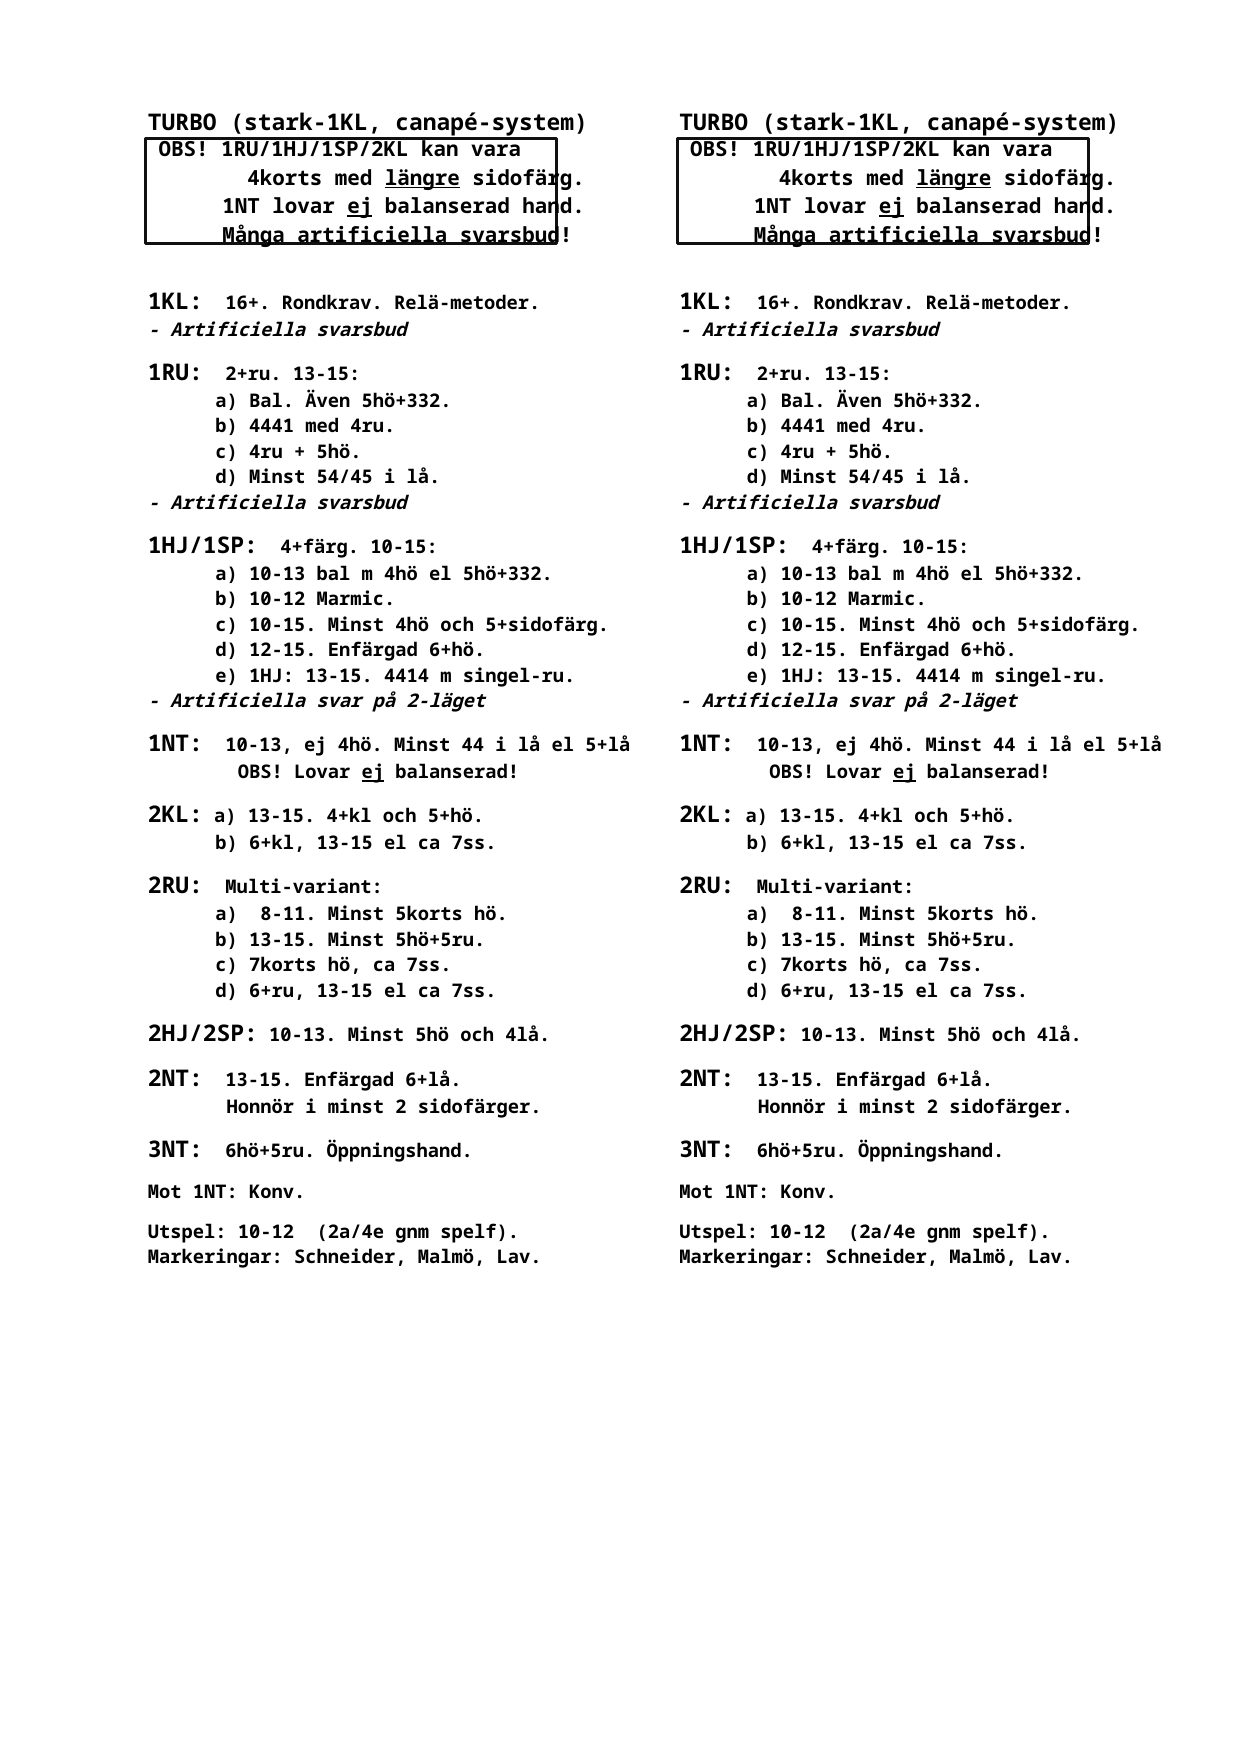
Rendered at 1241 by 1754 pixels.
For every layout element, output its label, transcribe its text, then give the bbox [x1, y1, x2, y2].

text Mot 1NT: Konv. Utspel: 10-12 (2a/4e gnm spelf). [148, 1164, 679, 1244]
text 2KL: a) 13-15. 4+kl och 5+hö. b) 6+kl, 13-15 el ca 7ss. 2RU: Multi-variant: a) 8-11. Minst 5korts hö. b) 13-15. Minst 5hö+5ru. c) 7korts hö, ca 7ss. d) 6+ru, 13-15 el ca 7ss. 2HJ/2SP: 10-13. Minst 5hö och 4lå. [148, 784, 679, 1048]
text 1KL: 16+. Rondkrav. Relä-metoder. [679, 285, 1211, 316]
text - Artificiella svar på 2-läget 1NT: 10-13, ej 4hö. Minst 44 i lå el 5+lå OBS! Lovar ej balanserad! [679, 688, 1211, 784]
text TURBO (stark-1KL, canapé-system) [679, 55, 1211, 183]
text - Artificiella svarsbud 1RU: 2+ru. 13-15: a) Bal. Även 5hö+332. b) 4441 med 4ru. c) 4ru + 5hö. [679, 316, 1211, 463]
text 3NT: 6hö+5ru. Öppningshand. [679, 1119, 1211, 1164]
text Markeringar: Schneider, Malmö, Lav. [679, 1244, 1211, 1269]
text 1KL: 16+. Rondkrav. Relä-metoder. [148, 285, 679, 316]
text 2NT: 13-15. Enfärgad 6+lå. Honnör i minst 2 sidofärger. [679, 1048, 1211, 1119]
text 2NT: 13-15. Enfärgad 6+lå. Honnör i minst 2 sidofärger. [148, 1048, 679, 1119]
text - Artificiella svar på 2-läget 1NT: 10-13, ej 4hö. Minst 44 i lå el 5+lå OBS! Lovar ej balanserad! [148, 688, 679, 784]
text TURBO (stark-1KL, canapé-system) [148, 55, 679, 183]
text d) Minst 54/45 i lå. - Artificiella svarsbud 1HJ/1SP: 4+färg. 10-15: a) 10-13 bal m 4hö el 5hö+332. b) 10-12 Marmic. c) 10-15. Minst 4hö och 5+sidofärg. d) 12-15. Enfärgad 6+hö. e) 1HJ: 13-15. 4414 m singel-ru. [148, 463, 679, 688]
text Markeringar: Schneider, Malmö, Lav. [148, 1244, 679, 1295]
text 3NT: 6hö+5ru. Öppningshand. [148, 1119, 679, 1164]
text - Artificiella svarsbud 1RU: 2+ru. 13-15: a) Bal. Även 5hö+332. b) 4441 med 4ru. c) 4ru + 5hö. [148, 316, 679, 463]
text d) Minst 54/45 i lå. - Artificiella svarsbud 1HJ/1SP: 4+färg. 10-15: a) 10-13 bal m 4hö el 5hö+332. b) 10-12 Marmic. c) 10-15. Minst 4hö och 5+sidofärg. d) 12-15. Enfärgad 6+hö. e) 1HJ: 13-15. 4414 m singel-ru. [679, 463, 1211, 688]
text 2KL: a) 13-15. 4+kl och 5+hö. b) 6+kl, 13-15 el ca 7ss. 2RU: Multi-variant: a) 8-11. Minst 5korts hö. b) 13-15. Minst 5hö+5ru. c) 7korts hö, ca 7ss. d) 6+ru, 13-15 el ca 7ss. 2HJ/2SP: 10-13. Minst 5hö och 4lå. [679, 784, 1211, 1048]
text Mot 1NT: Konv. Utspel: 10-12 (2a/4e gnm spelf). [679, 1164, 1211, 1244]
